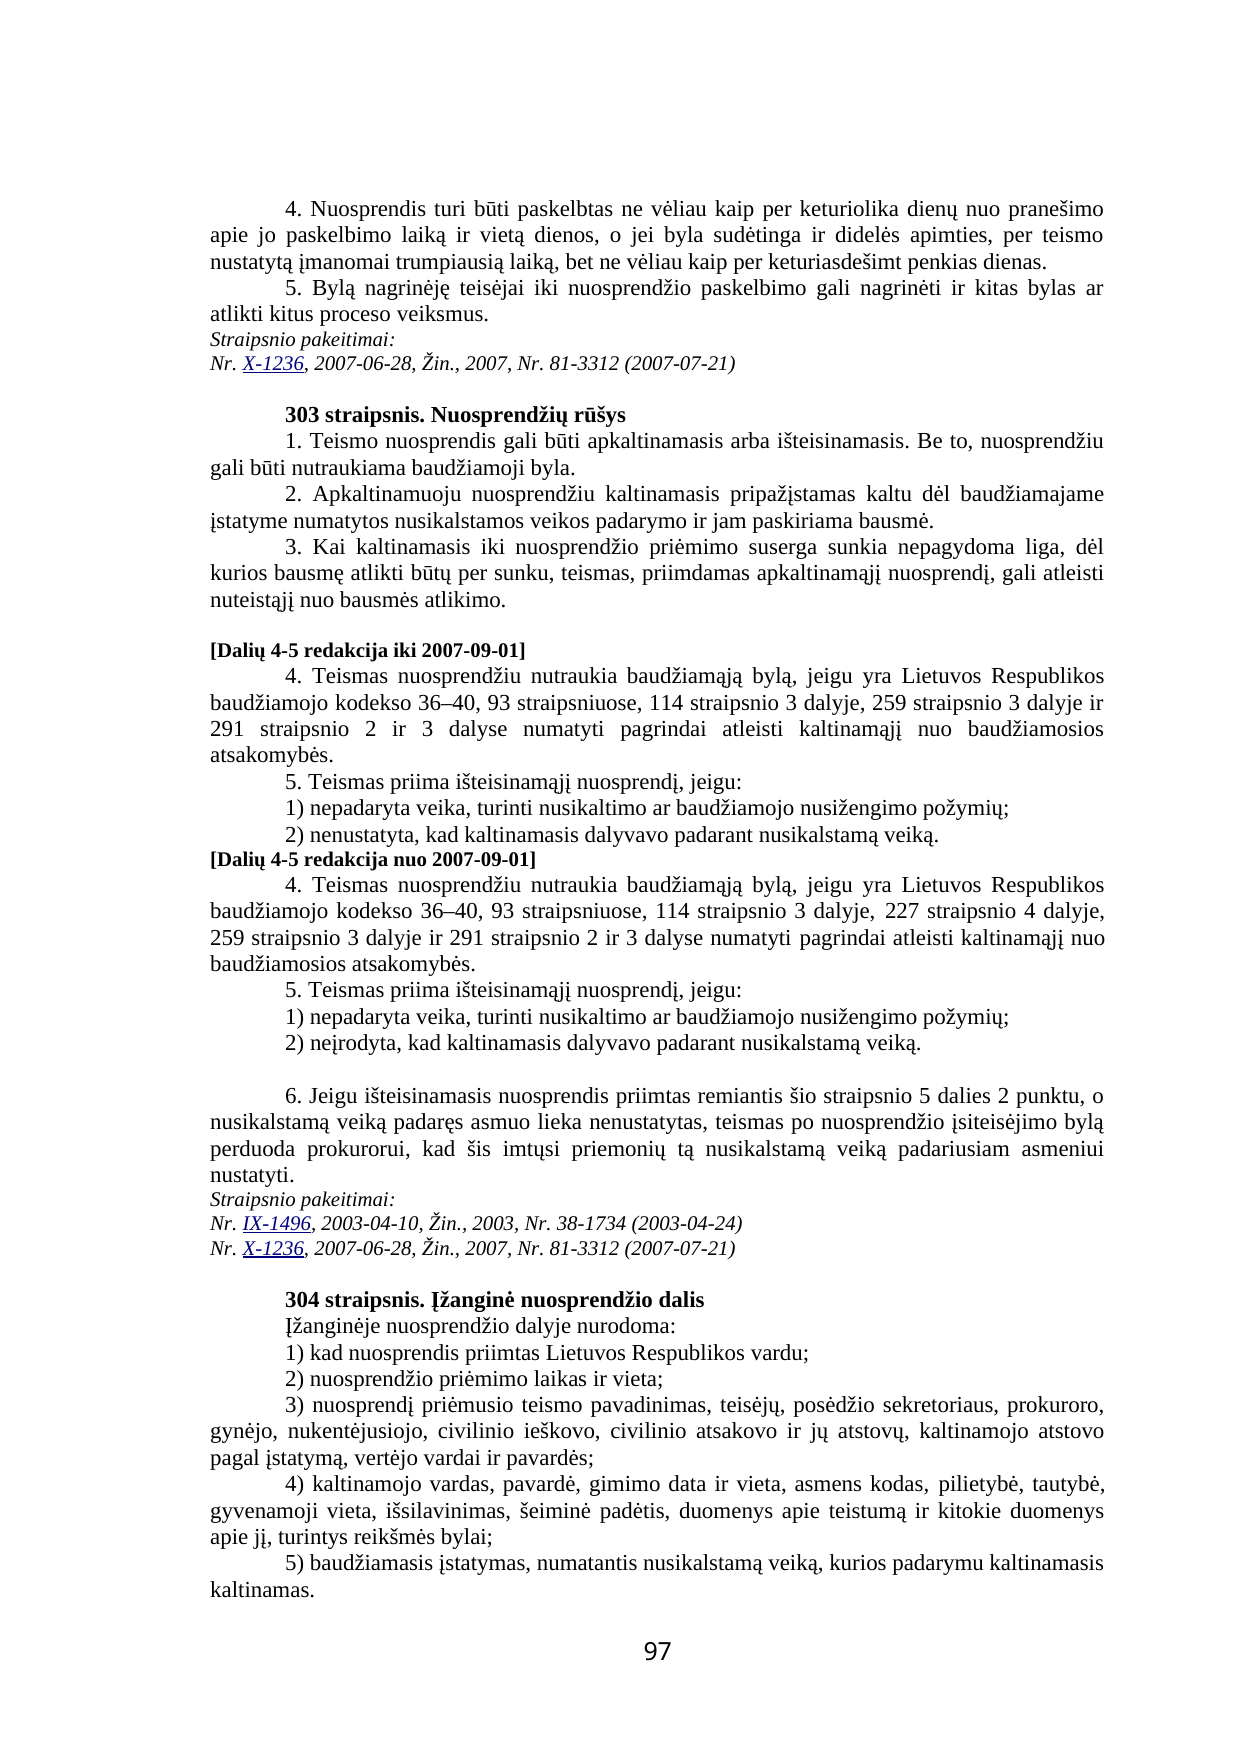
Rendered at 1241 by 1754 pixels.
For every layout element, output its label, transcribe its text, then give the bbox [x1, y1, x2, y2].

text [Dalių 4-5 redakcija iki 2007-09-01] [210, 638, 1106, 662]
text 6. Jeigu išteisinamasis nuosprendis priimtas remiantis šio straipsnio 5 dalies 2 punktu, o nusikalstamą veiką padaręs asmuo lieka nenustatytas, teismas po nuosprendžio įsiteisėjimo bylą perduoda prokurorui, kad šis imtųsi priemonių tą nusikalstamą veiką padariusiam asmeniui nustatyti. [210, 1082, 1106, 1187]
text 304 straipsnis. Įžanginė nuosprendžio dalis [210, 1286, 1106, 1312]
text 5. Teismas priima išteisinamąjį nuosprendį, jeigu: [210, 768, 1106, 794]
text 5. Teismas priima išteisinamąjį nuosprendį, jeigu: [210, 976, 1106, 1003]
text 4. Teismas nuosprendžiu nutraukia baudžiamąją bylą, jeigu yra Lietuvos Respublikos baudžiamojo kodekso 36–40, 93 straipsniuose, 114 straipsnio 3 dalyje, 259 straipsnio 3 dalyje ir 291 straipsnio 2 ir 3 dalyse numatyti pagrindai atleisti kaltinamąjį nuo baudžiamosios atsakomybės. [210, 662, 1106, 768]
text Nr. IX-1496, 2003-04-10, Žin., 2003, Nr. 38-1734 (2003-04-24) [210, 1211, 1106, 1235]
text [Dalių 4-5 redakcija nuo 2007-09-01] [210, 847, 1106, 871]
text 2. Apkaltinamuoju nuosprendžiu kaltinamasis pripažįstamas kaltu dėl baudžiamajame įstatyme numatytos nusikalstamos veikos padarymo ir jam paskiriama bausmė. [210, 480, 1106, 533]
text 3. Kai kaltinamasis iki nuosprendžio priėmimo suserga sunkia nepagydoma liga, dėl kurios bausmę atlikti būtų per sunku, teismas, priimdamas apkaltinamąjį nuosprendį, gali atleisti nuteistąjį nuo bausmės atlikimo. [210, 533, 1106, 612]
text Straipsnio pakeitimai: [210, 327, 1106, 351]
text 4. Teismas nuosprendžiu nutraukia baudžiamąją bylą, jeigu yra Lietuvos Respublikos baudžiamojo kodekso 36–40, 93 straipsniuose, 114 straipsnio 3 dalyje, 227 straipsnio 4 dalyje, 259 straipsnio 3 dalyje ir 291 straipsnio 2 ir 3 dalyse numatyti pagrindai atleisti kaltinamąjį nuo baudžiamosios atsakomybės. [210, 871, 1106, 976]
text Nr. X-1236, 2007-06-28, Žin., 2007, Nr. 81-3312 (2007-07-21) [210, 351, 1106, 375]
text 4. Nuosprendis turi būti paskelbtas ne vėliau kaip per keturiolika dienų nuo pranešimo apie jo paskelbimo laiką ir vietą dienos, o jei byla sudėtinga ir didelės apimties, per teismo nustatytą įmanomai trumpiausią laiką, bet ne vėliau kaip per keturiasdešimt penkias dienas. [210, 195, 1106, 274]
text 1. Teismo nuosprendis gali būti apkaltinamasis arba išteisinamasis. Be to, nuosprendžiu gali būti nutraukiama baudžiamoji byla. [210, 428, 1106, 480]
text 1) kad nuosprendis priimtas Lietuvos Respublikos vardu; [210, 1338, 1106, 1365]
text 3) nuosprendį priėmusio teismo pavadinimas, teisėjų, posėdžio sekretoriaus, prokuroro, gynėjo, nukentėjusiojo, civilinio ieškovo, civilinio atsakovo ir jų atstovų, kaltinamojo atstovo pagal įstatymą, vertėjo vardai ir pavardės; [210, 1391, 1106, 1470]
text 1) nepadaryta veika, turinti nusikaltimo ar baudžiamojo nusižengimo požymių; [210, 794, 1106, 821]
text Straipsnio pakeitimai: [210, 1187, 1106, 1211]
text 5. Bylą nagrinėję teisėjai iki nuosprendžio paskelbimo gali nagrinėti ir kitas bylas ar atlikti kitus proceso veiksmus. [210, 274, 1106, 327]
text 2) nenustatyta, kad kaltinamasis dalyvavo padarant nusikalstamą veiką. [210, 821, 1106, 847]
text 2) neįrodyta, kad kaltinamasis dalyvavo padarant nusikalstamą veiką. [210, 1029, 1106, 1056]
text 5) baudžiamasis įstatymas, numatantis nusikalstamą veiką, kurios padarymu kaltinamasis kaltinamas. [210, 1549, 1106, 1602]
text 303 straipsnis. Nuosprendžių rūšys [210, 401, 1106, 428]
text 2) nuosprendžio priėmimo laikas ir vieta; [210, 1365, 1106, 1391]
text 1) nepadaryta veika, turinti nusikaltimo ar baudžiamojo nusižengimo požymių; [210, 1003, 1106, 1029]
text Įžanginėje nuosprendžio dalyje nurodoma: [210, 1312, 1106, 1338]
text 4) kaltinamojo vardas, pavardė, gimimo data ir vieta, asmens kodas, pilietybė, tautybė, gyvenamoji vieta, išsilavinimas, šeiminė padėtis, duomenys apie teistumą ir kitokie duomenys apie jį, turintys reikšmės bylai; [210, 1470, 1106, 1549]
text Nr. X-1236, 2007-06-28, Žin., 2007, Nr. 81-3312 (2007-07-21) [210, 1235, 1106, 1259]
